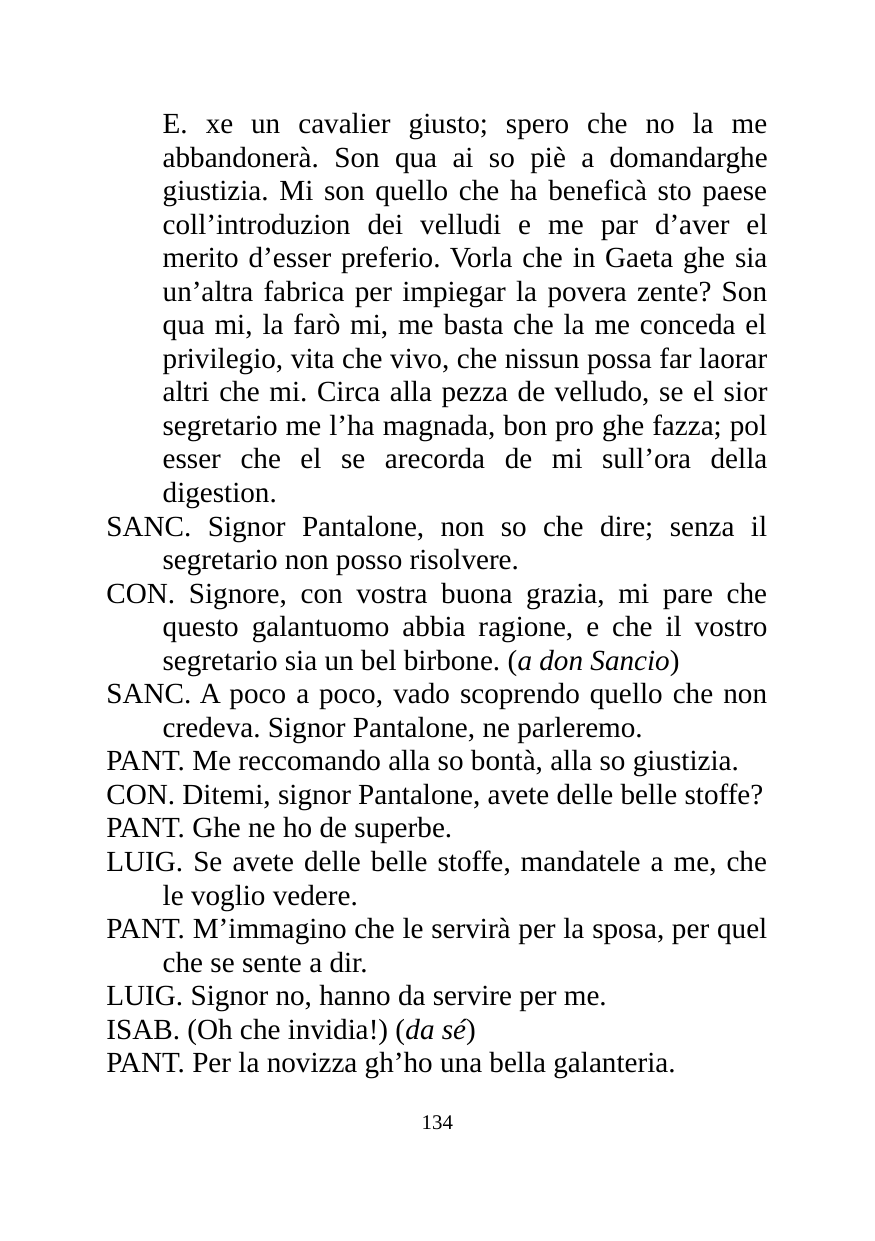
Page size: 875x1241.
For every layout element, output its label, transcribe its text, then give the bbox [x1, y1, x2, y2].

text E. xe un cavalier giusto; spero che no la me abbandonerà. Son qua ai so piè a domandarghe giustizia. Mi son quello che ha beneficà sto paese coll’introduzion dei velludi e me par d’aver el merito d’esser preferio. Vorla che in Gaeta ghe sia un’altra fabrica per impiegar la povera zente? Son qua mi, la farò mi, me basta che la me conceda el privilegio, vita che vivo, che nissun possa far laorar altri che mi. Circa alla pezza de velludo, se el sior segretario me l’ha magnada, bon pro ghe fazza; pol esser che el se arecorda de mi sull’ora della digestion. [106, 106, 768, 509]
text CON. Ditemi, signor Pantalone, avete delle belle stoffe? [106, 777, 768, 811]
text PANT. Me reccomando alla so bontà, alla so giustizia. [106, 743, 768, 777]
text ISAB. (Oh che invidia!) (da sé) [106, 1012, 768, 1045]
text PANT. M’immagino che le servirà per la sposa, per quel che se sente a dir. [106, 911, 768, 978]
text SANC. A poco a poco, vado scoprendo quello che non credeva. Signor Pantalone, ne parleremo. [106, 676, 768, 743]
text PANT. Ghe ne ho de superbe. [106, 811, 768, 844]
text SANC. Signor Pantalone, non so che dire; senza il segretario non posso risolvere. [106, 509, 768, 576]
text CON. Signore, con vostra buona grazia, mi pare che questo galantuomo abbia ragione, e che il vostro segretario sia un bel birbone. (a don Sancio) [106, 576, 768, 676]
text LUIG. Se avete delle belle stoffe, mandatele a me, che le voglio vedere. [106, 844, 768, 911]
text LUIG. Signor no, hanno da servire per me. [106, 978, 768, 1012]
text PANT. Per la novizza gh’ho una bella galanteria. [106, 1045, 768, 1079]
